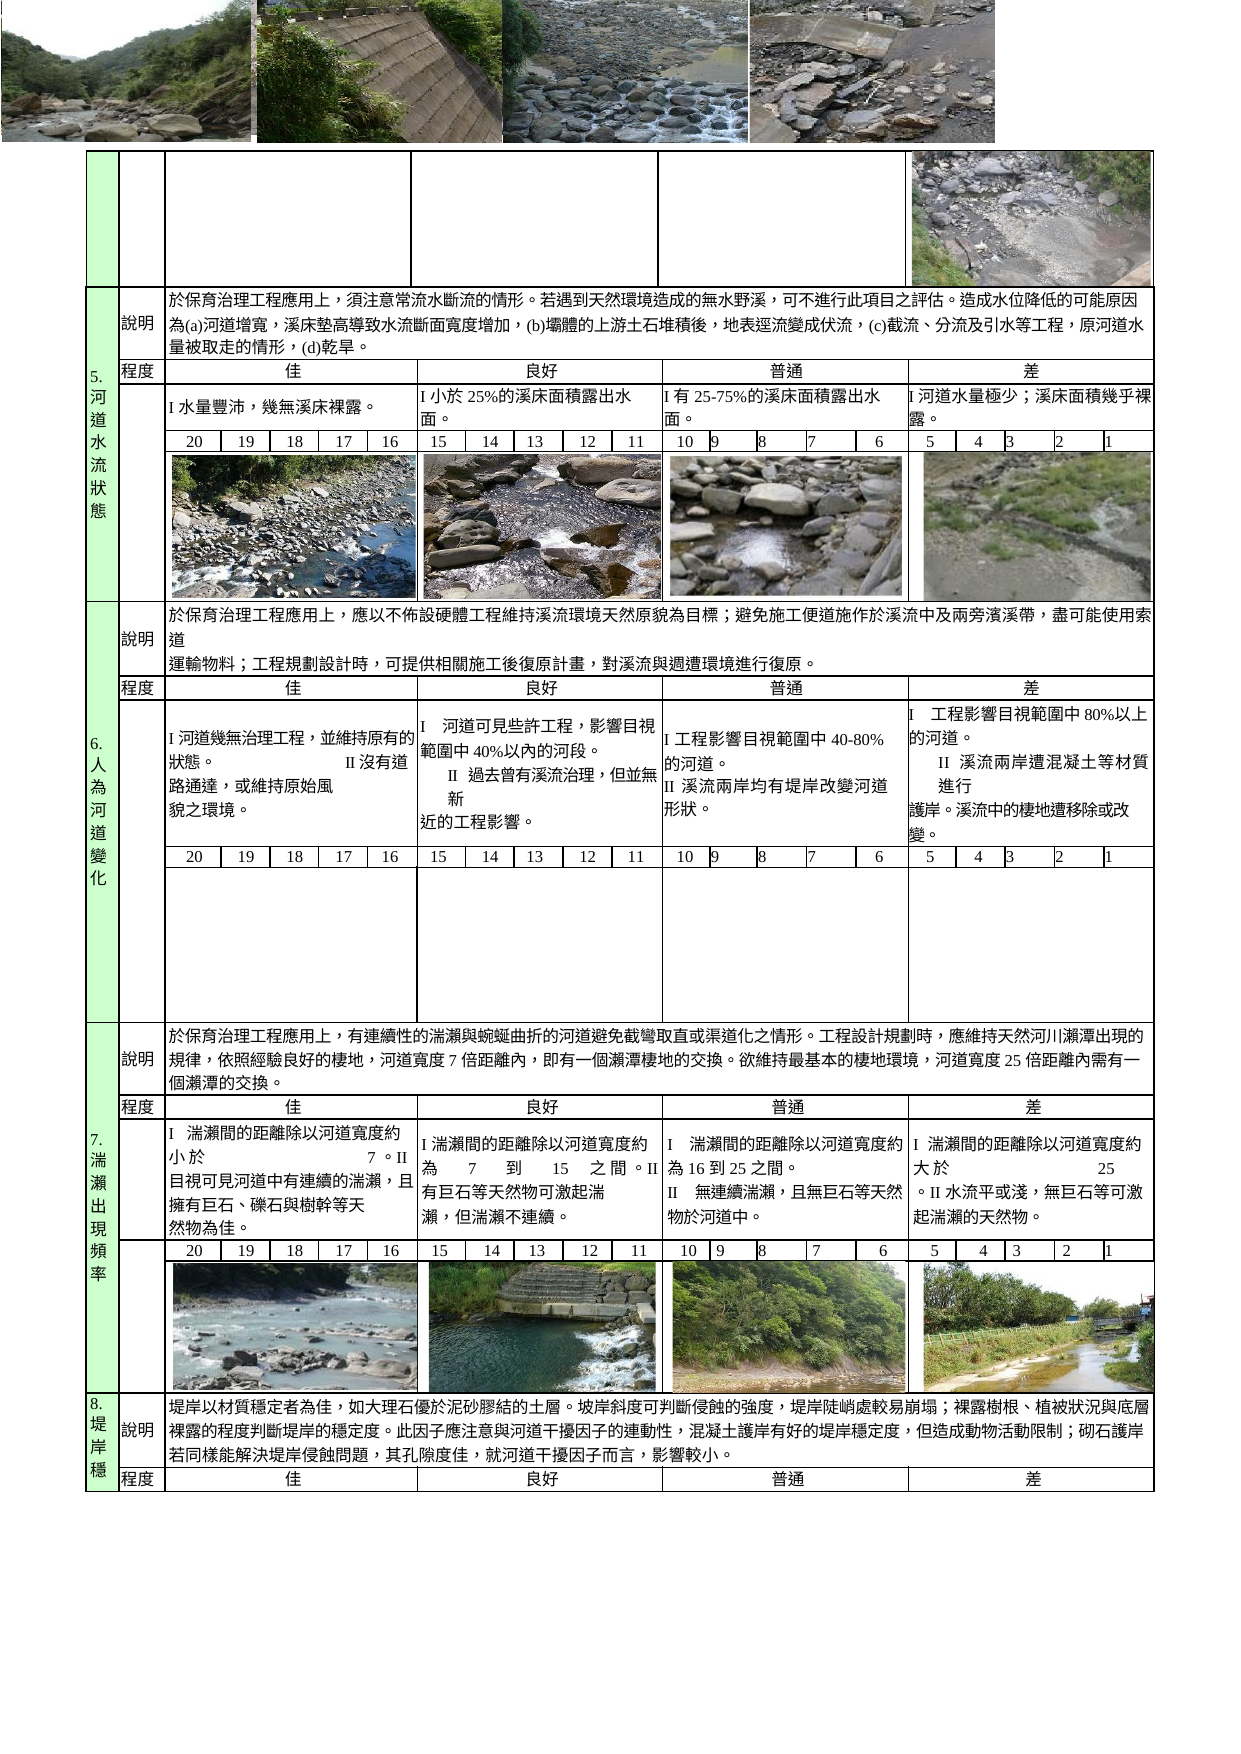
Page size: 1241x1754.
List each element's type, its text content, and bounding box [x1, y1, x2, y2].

table_cell 4 [957, 847, 1004, 866]
table_cell 7 [807, 847, 855, 866]
table_cell 20 [166, 1241, 220, 1260]
table_cell 說明 [120, 288, 164, 358]
picture [923, 1262, 1154, 1392]
table_cell I 河道水量極少；溪床面積幾乎裸 露。 [909, 385, 1153, 430]
table_cell 5 [909, 1241, 955, 1260]
table_cell 差 [909, 1468, 1153, 1491]
table_cell 良好 [418, 360, 662, 383]
table_cell 普通 [663, 1468, 908, 1491]
table_cell 普通 [663, 677, 908, 699]
table_cell 良好 [418, 677, 662, 699]
table_cell 佳 [166, 1096, 417, 1118]
table_cell 15 [418, 1241, 465, 1260]
table_cell 4 [957, 431, 1004, 451]
table_cell [663, 1262, 672, 1392]
table_cell I 湍瀨間的距離除以河道寬度約大 於 25 。II 水流平或淺，無巨石等可激起湍瀨的天然物。 [909, 1120, 1153, 1239]
table_cell 17 [319, 431, 367, 451]
table_cell 工程影響目視範圍中 80%以上的河道。 溪流兩岸遭混凝土等材質進行 護岸。溪流中的棲地遭移除或改變。 [909, 701, 1153, 846]
table_cell 8 [758, 847, 806, 866]
table_cell 13 [515, 431, 562, 451]
table_cell 差 [909, 677, 1153, 699]
table_cell [906, 152, 911, 286]
table_cell 11 [613, 431, 662, 451]
table_cell 8 [758, 1241, 806, 1260]
table_cell 普通 [663, 1096, 908, 1118]
table_cell 佳 [166, 360, 417, 383]
table_cell 10 [663, 847, 709, 866]
table_cell 2 [1055, 847, 1103, 866]
table_cell 9 [711, 431, 756, 451]
table_cell [656, 1262, 662, 1392]
table_cell 12 [564, 847, 611, 866]
table_cell 湍瀨間的距離除以河道寬度約為 16 到 25 之間。 無連續湍瀨，且無巨石等天然物於河道中。 [663, 1120, 908, 1239]
table_cell 4 [957, 1241, 1004, 1260]
table_cell 堤岸以材質穩定者為佳，如大理石優於泥砂膠結的土層。坡岸斜度可判斷侵蝕的強度，堤岸陡峭處較易崩塌；裸露樹根、植被狀況與底層裸露的程度判斷堤岸的穩定度。此因子應注意與河道干擾因子的連動性，混凝土護岸有好的堤岸穩定度，但造成動物活動限制；砌石護岸 若同樣能解決堤岸侵蝕問題，其孔隙度佳，就河道干擾因子而言，影響較小。 [166, 1394, 1153, 1466]
table_cell 9 [711, 847, 756, 866]
picture [1, 0, 995, 143]
table_cell I 湍瀨間的距離除以河道寬度約小 於 7 。II 目視可見河道中有連續的湍瀨，且擁有巨石、礫石與樹幹等天 然物為佳。 [166, 1120, 417, 1239]
table_cell [120, 152, 164, 286]
table_cell 7 [807, 431, 855, 451]
table_cell [418, 1262, 428, 1392]
table_cell 6 [857, 1241, 908, 1260]
table_cell [659, 152, 905, 286]
table_cell 於保育治理工程應用上，有連續性的湍瀨與蜿蜒曲折的河道避免截彎取直或渠道化之情形。工程設計規劃時，應維持天然河川瀨潭出現的規律，依照經驗良好的棲地，河道寬度 7 倍距離內，即有一個瀨潭棲地的交換。欲維持最基本的棲地環境，河道寬度 25 倍距離內需有一 個瀨潭的交換。 [166, 1023, 1153, 1094]
table_cell 19 [222, 431, 269, 451]
table_cell 15 [418, 847, 465, 866]
table_cell 3 [1006, 1241, 1054, 1260]
table_cell 15 [418, 431, 465, 451]
table_cell 程度 [120, 1468, 164, 1491]
table_cell 14 [466, 1241, 513, 1260]
table_cell [166, 1262, 417, 1392]
table_cell 說明 [120, 602, 164, 675]
table_cell 10 [663, 1241, 709, 1260]
table_cell 佳 [166, 677, 417, 699]
table_cell 6 [857, 847, 908, 866]
table_cell 2 [1055, 1241, 1103, 1260]
table_cell 3 [1006, 431, 1054, 451]
picture [428, 1262, 656, 1392]
table_cell 19 [222, 1241, 269, 1260]
table_cell [663, 868, 908, 1021]
table_cell [418, 868, 662, 1021]
table_cell I 水量豐沛，幾無溪床裸露。 [166, 385, 417, 430]
table_cell [412, 152, 657, 286]
table_cell [909, 452, 923, 601]
table_cell 20 [166, 847, 220, 866]
table_cell 9 [711, 1241, 756, 1260]
table_cell [120, 1120, 164, 1239]
table_cell [909, 868, 1153, 1021]
table_cell 12 [564, 1241, 611, 1260]
table_cell 18 [271, 847, 318, 866]
table_cell 5 [909, 847, 955, 866]
table_cell I 河道幾無治理工程，並維持原有的狀態。 II 沒有道路通達，或維持原始風 貌之環境。 [166, 701, 417, 846]
table_cell [418, 452, 662, 601]
table_cell 差 [909, 360, 1153, 383]
table_cell 17 [319, 847, 367, 866]
picture [672, 1261, 906, 1393]
table_cell 18 [271, 1241, 318, 1260]
table_cell 17 [319, 1241, 367, 1260]
table_cell 普通 [663, 360, 908, 383]
table_cell 13 [515, 1241, 562, 1260]
table_cell 7. 湍瀨出現頻率 [87, 1023, 118, 1392]
table_cell 程度 [120, 360, 164, 383]
table_cell 5. 河道水流狀態 [87, 288, 118, 601]
table_cell 14 [466, 847, 513, 866]
table_cell 12 [564, 431, 611, 451]
table_cell 河道可見些許工程，影響目視範圍中 40%以內的河段。 過去曾有溪流治理，但並無新 近的工程影響。 [418, 701, 662, 846]
table_cell 說明 [120, 1394, 164, 1466]
table_cell [120, 701, 164, 1021]
table_cell 良好 [418, 1096, 662, 1118]
table_cell I 工程影響目視範圍中 40-80% 的河道。 II 溪流兩岸均有堤岸改變河道 形狀。 [663, 701, 908, 846]
table_cell 程度 [120, 1096, 164, 1118]
table_cell 良好 [418, 1468, 662, 1491]
table_cell 於保育治理工程應用上，應以不佈設硬體工程維持溪流環境天然原貌為目標；避免施工便道施作於溪流中及兩旁濱溪帶，盡可能使用索道 運輸物料；工程規劃設計時，可提供相關施工後復原計畫，對溪流與週遭環境進行復原。 [166, 602, 1153, 675]
table_cell 20 [166, 431, 220, 451]
table_cell I 小於 25%的溪床面積露出水 面。 [418, 385, 662, 430]
table_cell [120, 385, 164, 601]
table_cell 說明 [120, 1023, 164, 1094]
table_cell 19 [222, 847, 269, 866]
table_cell I 湍瀨間的距離除以河道寬度約為 7 到 15 之 間 。II 有巨石等天然物可激起湍 瀨，但湍瀨不連續。 [418, 1120, 662, 1239]
table_cell 1 [1105, 1241, 1153, 1260]
table_cell 2 [1055, 431, 1103, 451]
table_cell 差 [909, 1096, 1153, 1118]
table_cell 8 [758, 431, 806, 451]
table_cell 1 [1105, 847, 1153, 866]
picture [172, 455, 416, 598]
table_cell [663, 452, 908, 601]
table_cell 佳 [166, 1468, 417, 1491]
picture [423, 454, 662, 599]
table_cell 8. 堤岸穩 [87, 1394, 118, 1491]
table_cell 1 [1105, 431, 1153, 451]
table_cell 10 [663, 431, 709, 451]
table_cell [166, 452, 417, 601]
table_cell [120, 1241, 164, 1392]
table_cell I 有 25-75%的溪床面積露出水 面。 [663, 385, 908, 430]
table_cell 13 [515, 847, 562, 866]
table_cell 16 [368, 847, 417, 866]
table_cell 14 [466, 431, 513, 451]
table_cell 3 [1006, 847, 1054, 866]
table_cell 6. 人為河道變化 [87, 602, 118, 1021]
table_cell 5 [909, 431, 955, 451]
table_cell 16 [368, 431, 417, 451]
picture [911, 151, 1151, 286]
table_cell 11 [613, 847, 662, 866]
table_cell [87, 152, 118, 286]
table_cell 於保育治理工程應用上，須注意常流水斷流的情形。若遇到天然環境造成的無水野溪，可不進行此項目之評估。造成水位降低的可能原因為(a)河道增寬，溪床墊高導致水流斷面寬度增加，(b)壩體的上游土石堆積後，地表逕流變成伏流，(c)截流、分流及引水等工程，原河道水 量被取走的情形，(d)乾旱。 [166, 288, 1153, 358]
table_cell 18 [271, 431, 318, 451]
table_cell [166, 152, 410, 286]
picture [171, 1262, 418, 1391]
picture [668, 455, 903, 598]
table_cell 7 [807, 1241, 855, 1260]
picture [923, 452, 1152, 601]
table_cell [909, 1262, 923, 1392]
table_cell 程度 [120, 677, 164, 699]
table_cell 6 [857, 431, 908, 451]
table_cell 16 [368, 1241, 417, 1260]
table_cell 11 [613, 1241, 662, 1260]
table_cell [166, 868, 416, 1021]
